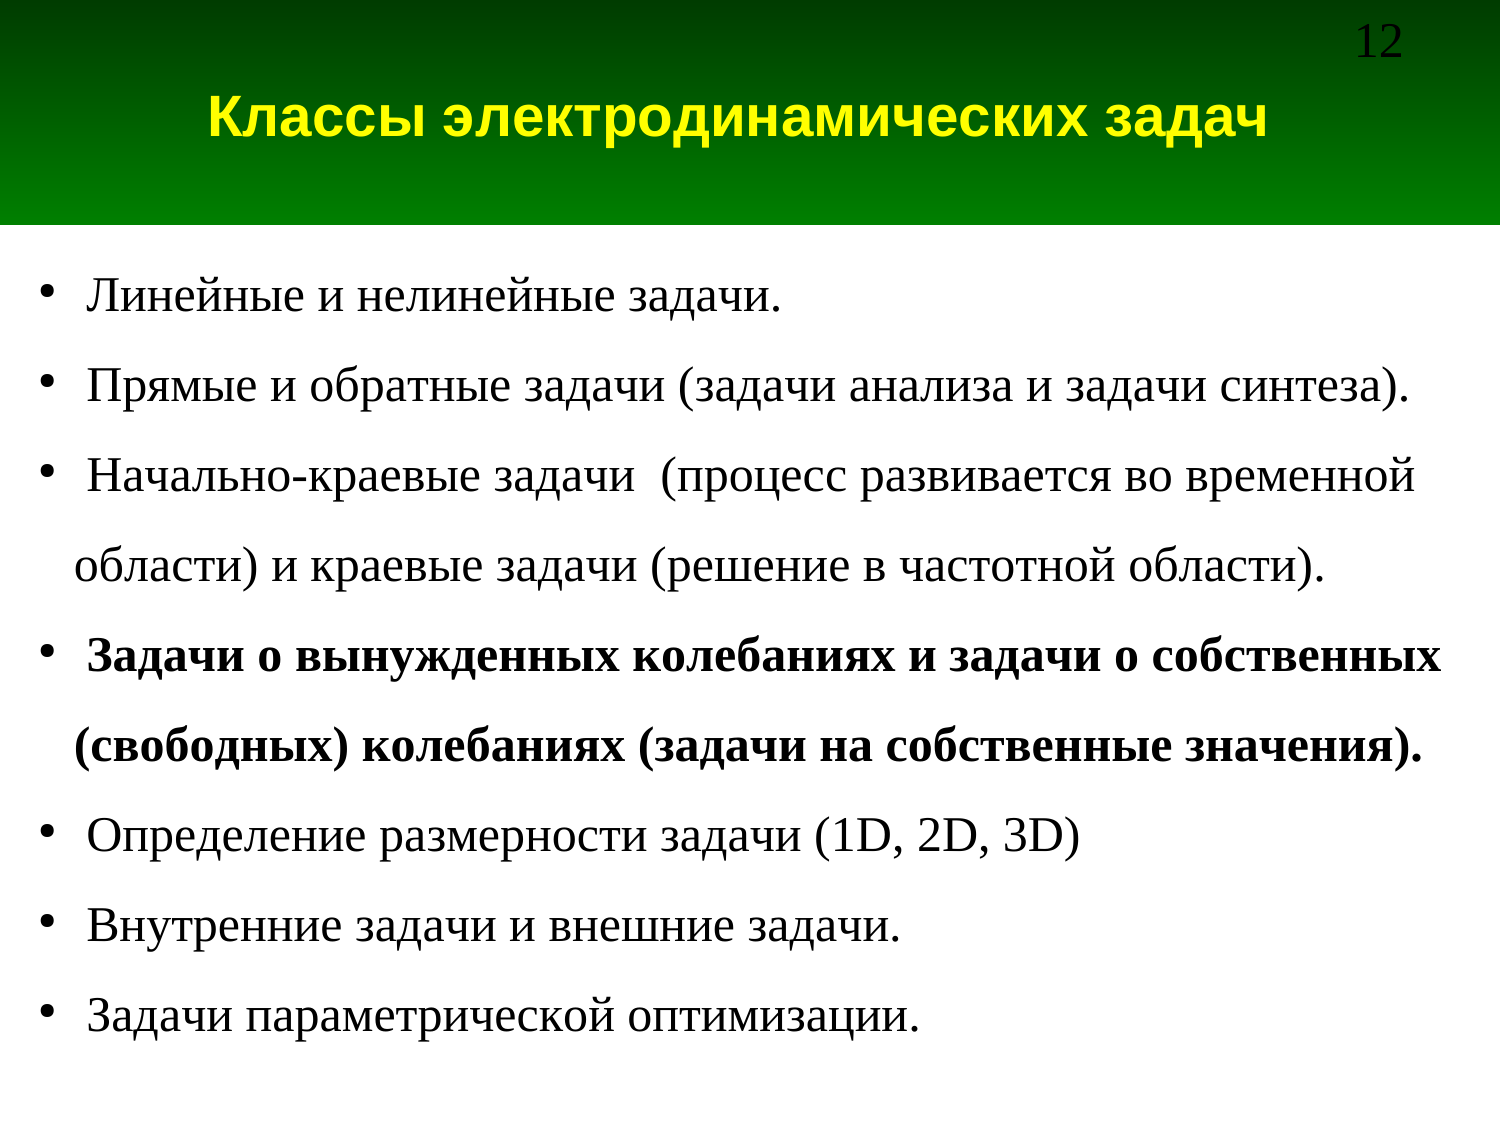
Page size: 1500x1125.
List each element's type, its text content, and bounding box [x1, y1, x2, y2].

text_box Линейные и нелинейные задачи. Прямые и обратные задачи (задачи анализа и задачи синтеза). Начально-краевые задачи (процесс развивается во временной области) и краевые задачи (решение в частотной области). Задачи о вынужденных колебаниях и задачи о собственных (свободных) колебаниях (задачи на собственные значения). Определение размерности задачи (1D, 2D, 3D) Внутренние задачи и внешние задачи. Задачи параметрической оптимизации. [23, 224, 1477, 1110]
title Классы электродинамических задач [88, 18, 1389, 207]
